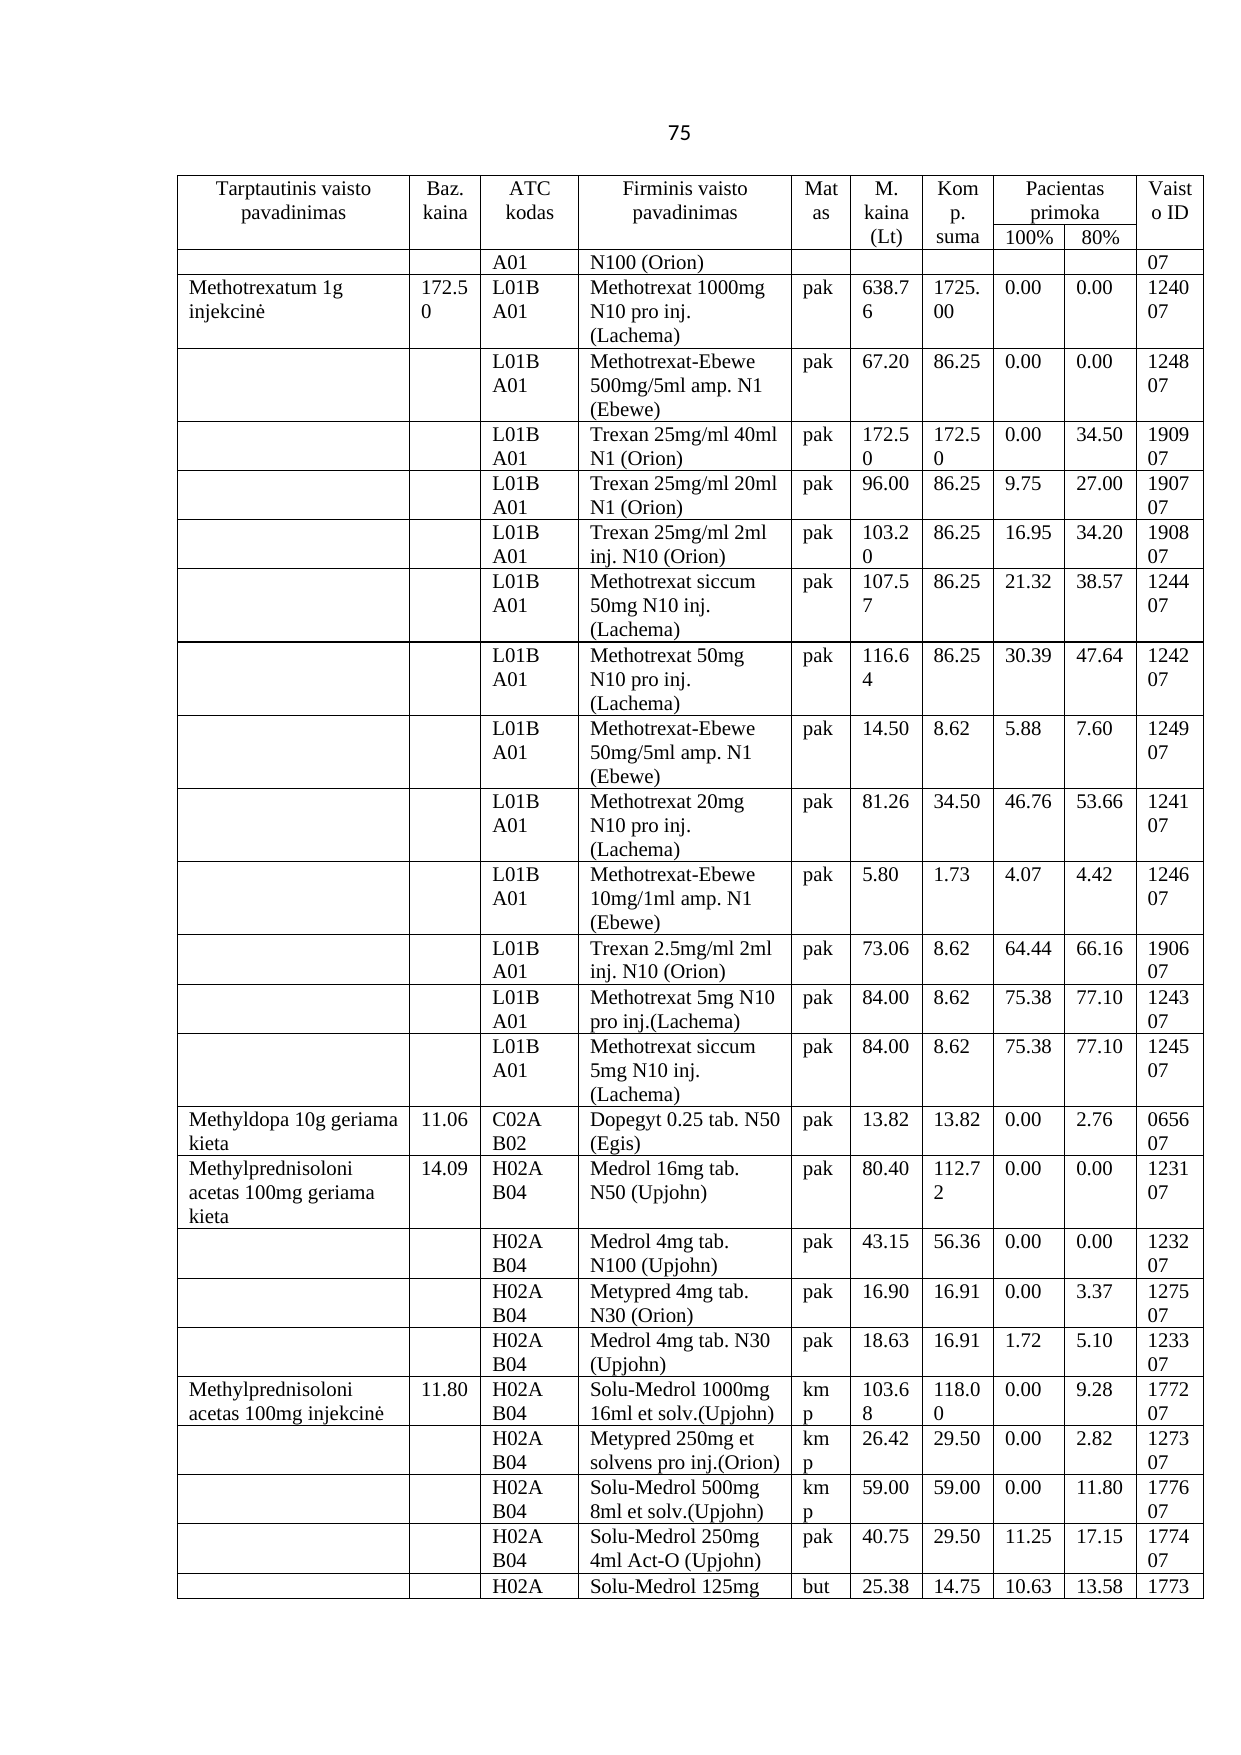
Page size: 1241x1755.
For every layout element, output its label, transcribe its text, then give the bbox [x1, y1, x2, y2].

table_cell Methotrexat siccum 5mg N10 inj.(Lachema) [579, 1034, 791, 1106]
table_cell 77.10 [1065, 1034, 1136, 1106]
table_cell 26.42 [851, 1426, 922, 1474]
table_cell Medrol 4mg tab. N30 (Upjohn) [579, 1328, 791, 1376]
table_cell H02A B04 [481, 1279, 578, 1327]
table_cell 07 [1137, 250, 1203, 274]
table_cell 103.20 [851, 520, 922, 568]
table_cell 16.90 [851, 1279, 922, 1327]
table_cell 124507 [1137, 1034, 1203, 1106]
table_cell pak [792, 349, 850, 421]
table_cell pak [792, 1328, 850, 1376]
table_cell pak [792, 716, 850, 788]
table_header Komp. suma (Lt) [923, 176, 993, 249]
table_cell Methotrexat siccum 50mg N10 inj.(Lachema) [579, 569, 791, 641]
table_cell 29.50 [923, 1524, 993, 1572]
table_cell pak [792, 1229, 850, 1277]
table_cell H02A B04 [481, 1229, 578, 1277]
table_cell [410, 1475, 480, 1523]
table_cell 59.00 [851, 1475, 922, 1523]
table_cell pak [792, 862, 850, 934]
table_cell 8.62 [923, 985, 993, 1033]
table_cell 0.00 [994, 1156, 1064, 1228]
table_cell 8.62 [923, 716, 993, 788]
table_cell [410, 250, 480, 274]
table_cell 73.06 [851, 935, 922, 983]
table_cell pak [792, 569, 850, 641]
table_cell Methotrexat 5mg N10 pro inj.(Lachema) [579, 985, 791, 1033]
table_cell L01B A01 [481, 862, 578, 934]
table_header Pacientas primoka [994, 176, 1136, 224]
table_cell 177607 [1137, 1475, 1203, 1523]
table_cell [792, 250, 850, 274]
table_cell 30.39 [994, 643, 1064, 715]
table_cell pak [792, 985, 850, 1033]
table_cell 1.73 [923, 862, 993, 934]
table_cell 124407 [1137, 569, 1203, 641]
table_cell 80% [1065, 225, 1136, 249]
table_cell A01 [481, 250, 578, 274]
table_cell 13.82 [851, 1107, 922, 1155]
table_cell 124107 [1137, 789, 1203, 861]
table_cell 34.50 [923, 789, 993, 861]
table_cell 1725.00 [923, 275, 993, 347]
table_cell 124807 [1137, 349, 1203, 421]
table_cell L01B A01 [481, 569, 578, 641]
table_cell [410, 349, 480, 421]
table_cell [410, 1574, 480, 1598]
table_cell 9.75 [994, 471, 1064, 519]
table_cell pak [792, 520, 850, 568]
table_cell 0.00 [994, 1475, 1064, 1523]
table_cell 53.66 [1065, 789, 1136, 861]
table_cell Methotrexat-Ebewe 10mg/1ml amp. N1 (Ebewe) [579, 862, 791, 934]
table_cell Trexan 25mg/ml 2ml inj. N10 (Orion) [579, 520, 791, 568]
table_cell 124007 [1137, 275, 1203, 347]
table_cell 7.60 [1065, 716, 1136, 788]
table_cell [410, 789, 480, 861]
table_cell 8.62 [923, 1034, 993, 1106]
table_cell L01B A01 [481, 1034, 578, 1106]
table_cell 67.20 [851, 349, 922, 421]
table_cell 172.50 [923, 422, 993, 470]
table_cell Dopegyt 0.25 tab. N50 (Egis) [579, 1107, 791, 1155]
table_cell pak [792, 471, 850, 519]
table_cell [410, 862, 480, 934]
table_cell 190807 [1137, 520, 1203, 568]
table_cell Metypred 4mg tab. N30 (Orion) [579, 1279, 791, 1327]
table_cell [410, 716, 480, 788]
table_cell 46.76 [994, 789, 1064, 861]
table_cell [410, 1426, 480, 1474]
table_header Baz. kaina [410, 176, 480, 249]
table_cell 75.38 [994, 1034, 1064, 1106]
table_cell 40.75 [851, 1524, 922, 1572]
table_cell Medrol 4mg tab. N100 (Upjohn) [579, 1229, 791, 1277]
table_cell 5.10 [1065, 1328, 1136, 1376]
table_cell 116.64 [851, 643, 922, 715]
table_header Firminis vaisto pavadinimas [579, 176, 791, 249]
table_cell C02A B02 [481, 1107, 578, 1155]
table_cell kmp [792, 1475, 850, 1523]
table_cell 103.68 [851, 1377, 922, 1425]
table_cell Methotrexat-Ebewe 50mg/5ml amp. N1 (Ebewe) [579, 716, 791, 788]
table_cell [178, 1574, 409, 1598]
table_cell 77.10 [1065, 985, 1136, 1033]
table_cell pak [792, 1524, 850, 1572]
table_cell pak [792, 1279, 850, 1327]
table_cell 4.07 [994, 862, 1064, 934]
table_cell 1773 [1137, 1574, 1203, 1598]
table_cell [410, 643, 480, 715]
table_cell H02A [481, 1574, 578, 1598]
table_cell L01B A01 [481, 643, 578, 715]
table_cell [178, 569, 409, 641]
table_cell 190707 [1137, 471, 1203, 519]
table_cell L01B A01 [481, 789, 578, 861]
table_cell 0.00 [1065, 275, 1136, 347]
table_cell Solu-Medrol 250mg 4ml Act-O (Upjohn) [579, 1524, 791, 1572]
table_cell [851, 250, 922, 274]
table_cell [410, 1328, 480, 1376]
table_cell 16.91 [923, 1328, 993, 1376]
table_cell L01B A01 [481, 422, 578, 470]
table_cell Trexan 25mg/ml 20ml N1 (Orion) [579, 471, 791, 519]
table_cell L01B A01 [481, 935, 578, 983]
table_header Vaisto ID [1137, 176, 1203, 249]
table_cell [178, 985, 409, 1033]
table_cell Methotrexat 1000mg N10 pro inj.(Lachema) [579, 275, 791, 347]
table_cell L01B A01 [481, 275, 578, 347]
table_cell 0.00 [1065, 1229, 1136, 1277]
table_cell 100% [994, 225, 1064, 249]
table_cell 14.09 [410, 1156, 480, 1228]
table_cell 81.26 [851, 789, 922, 861]
table_cell 75.38 [994, 985, 1064, 1033]
table_cell 107.57 [851, 569, 922, 641]
table_header Tarptautinis vaisto pavadinimas [178, 176, 409, 249]
table_cell [410, 569, 480, 641]
table_cell [410, 1524, 480, 1572]
table_cell 64.44 [994, 935, 1064, 983]
table_cell 86.25 [923, 349, 993, 421]
table_cell 124307 [1137, 985, 1203, 1033]
table_cell 66.16 [1065, 935, 1136, 983]
table_cell pak [792, 422, 850, 470]
table_cell 34.50 [1065, 422, 1136, 470]
table_cell 127307 [1137, 1426, 1203, 1474]
table_cell Solu-Medrol 500mg 8ml et solv.(Upjohn) [579, 1475, 791, 1523]
table_cell H02A B04 [481, 1475, 578, 1523]
table_cell 112.72 [923, 1156, 993, 1228]
table_cell Trexan 2.5mg/ml 2ml inj. N10 (Orion) [579, 935, 791, 983]
table_cell [410, 935, 480, 983]
table_cell 127507 [1137, 1279, 1203, 1327]
table_cell [178, 862, 409, 934]
table_cell 177207 [1137, 1377, 1203, 1425]
table_cell 190907 [1137, 422, 1203, 470]
table_cell Solu-Medrol 125mg [579, 1574, 791, 1598]
table_cell 638.76 [851, 275, 922, 347]
table_cell [178, 643, 409, 715]
table_cell H02A B04 [481, 1426, 578, 1474]
table_cell 14.75 [923, 1574, 993, 1598]
table_cell kmp [792, 1377, 850, 1425]
table_cell Metypred 250mg et solvens pro inj.(Orion) [579, 1426, 791, 1474]
table_cell [178, 1279, 409, 1327]
table_cell 0.00 [1065, 349, 1136, 421]
table_cell H02A B04 [481, 1156, 578, 1228]
table_cell kmp [792, 1426, 850, 1474]
table_cell pak [792, 1156, 850, 1228]
table_cell 0.00 [994, 1279, 1064, 1327]
table_cell 17.15 [1065, 1524, 1136, 1572]
table_cell 80.40 [851, 1156, 922, 1228]
table_cell [410, 985, 480, 1033]
table_cell L01B A01 [481, 520, 578, 568]
table_cell 0.00 [994, 1426, 1064, 1474]
table_cell H02A B04 [481, 1377, 578, 1425]
table_cell [178, 1426, 409, 1474]
table_cell [178, 1229, 409, 1277]
table_cell [178, 1475, 409, 1523]
table_cell 123207 [1137, 1229, 1203, 1277]
table_cell 84.00 [851, 1034, 922, 1106]
table_cell but [792, 1574, 850, 1598]
table_cell [178, 716, 409, 788]
table_cell 0.00 [1065, 1156, 1136, 1228]
table_cell 9.28 [1065, 1377, 1136, 1425]
table_cell [178, 422, 409, 470]
table_cell Trexan 25mg/ml 40ml N1 (Orion) [579, 422, 791, 470]
table_cell 10.63 [994, 1574, 1064, 1598]
table_cell pak [792, 789, 850, 861]
table_cell L01B A01 [481, 471, 578, 519]
table_cell 84.00 [851, 985, 922, 1033]
table_cell pak [792, 1107, 850, 1155]
table_cell 27.00 [1065, 471, 1136, 519]
table_cell 96.00 [851, 471, 922, 519]
table_header Matas [792, 176, 850, 249]
table_cell H02A B04 [481, 1328, 578, 1376]
table_cell 124607 [1137, 862, 1203, 934]
table_cell 3.37 [1065, 1279, 1136, 1327]
table_cell 0.00 [994, 349, 1064, 421]
table_cell 5.88 [994, 716, 1064, 788]
table_cell pak [792, 275, 850, 347]
table_cell 172.50 [410, 275, 480, 347]
table_cell [178, 1034, 409, 1106]
table_cell pak [792, 935, 850, 983]
table_cell [178, 520, 409, 568]
table_cell 1.72 [994, 1328, 1064, 1376]
table_cell 11.80 [410, 1377, 480, 1425]
table_cell 5.80 [851, 862, 922, 934]
table_cell [178, 250, 409, 274]
table_cell 172.50 [851, 422, 922, 470]
table_cell 59.00 [923, 1475, 993, 1523]
table_cell H02A B04 [481, 1524, 578, 1572]
table_cell 16.95 [994, 520, 1064, 568]
table_cell 26.27 [923, 250, 993, 274]
table_cell 13.82 [923, 1107, 993, 1155]
table_cell Methotrexat-Ebewe 500mg/5ml amp. N1 (Ebewe) [579, 349, 791, 421]
table_cell [410, 422, 480, 470]
table_cell 190607 [1137, 935, 1203, 983]
table_cell L01B A01 [481, 349, 578, 421]
table_cell [410, 520, 480, 568]
table_cell 13.58 [1065, 1574, 1136, 1598]
table_cell 86.25 [923, 569, 993, 641]
table_cell 11.25 [994, 1524, 1064, 1572]
table_cell Methotrexat 20mg N10 pro inj. (Lachema) [579, 789, 791, 861]
table_cell 14.50 [851, 716, 922, 788]
table_cell [178, 349, 409, 421]
table_cell L01B A01 [481, 716, 578, 788]
table_cell Methotrexatum 1g injekcinė [178, 275, 409, 347]
table_cell 2.82 [1065, 1426, 1136, 1474]
table_header ATC kodas [481, 176, 578, 249]
table_cell 124207 [1137, 643, 1203, 715]
table_cell 123107 [1137, 1156, 1203, 1228]
table_cell [178, 471, 409, 519]
table_cell 38.57 [1065, 569, 1136, 641]
table_cell N100 (Orion) [579, 250, 791, 274]
table_cell [178, 1524, 409, 1572]
table_cell [178, 935, 409, 983]
table_cell 16.91 [923, 1279, 993, 1327]
table_cell 4.42 [1065, 862, 1136, 934]
table_cell 123307 [1137, 1328, 1203, 1376]
table_cell 86.25 [923, 520, 993, 568]
table_cell Methyldopa 10g geriama kieta [178, 1107, 409, 1155]
table_cell 11.06 [410, 1107, 480, 1155]
table_cell 124907 [1137, 716, 1203, 788]
table_cell [178, 1328, 409, 1376]
table_cell 86.25 [923, 471, 993, 519]
table_cell 21.32 [994, 569, 1064, 641]
table_cell Methylprednisoloni acetas 100mg geriama kieta [178, 1156, 409, 1228]
table_cell pak [792, 643, 850, 715]
table_cell [178, 789, 409, 861]
table_cell 177407 [1137, 1524, 1203, 1572]
table_cell 2.76 [1065, 1107, 1136, 1155]
table_cell 118.00 [923, 1377, 993, 1425]
table_cell pak [792, 1034, 850, 1106]
table_cell 43.15 [851, 1229, 922, 1277]
table_cell [410, 471, 480, 519]
table_cell 11.80 [1065, 1475, 1136, 1523]
table_cell 0.00 [994, 1107, 1064, 1155]
table_cell L01B A01 [481, 985, 578, 1033]
table_cell 0.00 [994, 1377, 1064, 1425]
table_cell [410, 1229, 480, 1277]
table_cell 8.62 [923, 935, 993, 983]
table_cell [994, 250, 1064, 274]
table_cell 0.00 [994, 422, 1064, 470]
table_header M. kaina (Lt) [851, 176, 922, 249]
table_cell [410, 1279, 480, 1327]
table_cell 0.00 [994, 1229, 1064, 1277]
table_cell 47.64 [1065, 643, 1136, 715]
table_cell Methylprednisoloni acetas 100mg injekcinė [178, 1377, 409, 1425]
table_cell 25.38 [851, 1574, 922, 1598]
table_cell 18.63 [851, 1328, 922, 1376]
table_cell [1065, 250, 1136, 274]
table_cell 86.25 [923, 643, 993, 715]
table_cell 34.20 [1065, 520, 1136, 568]
table_cell 0.00 [994, 275, 1064, 347]
table_cell Medrol 16mg tab. N50 (Upjohn) [579, 1156, 791, 1228]
table_cell Solu-Medrol 1000mg 16ml et solv.(Upjohn) [579, 1377, 791, 1425]
table_cell 065607 [1137, 1107, 1203, 1155]
table_cell Methotrexat 50mg N10 pro inj. (Lachema) [579, 643, 791, 715]
table_cell 29.50 [923, 1426, 993, 1474]
table_cell [410, 1034, 480, 1106]
table_cell 56.36 [923, 1229, 993, 1277]
